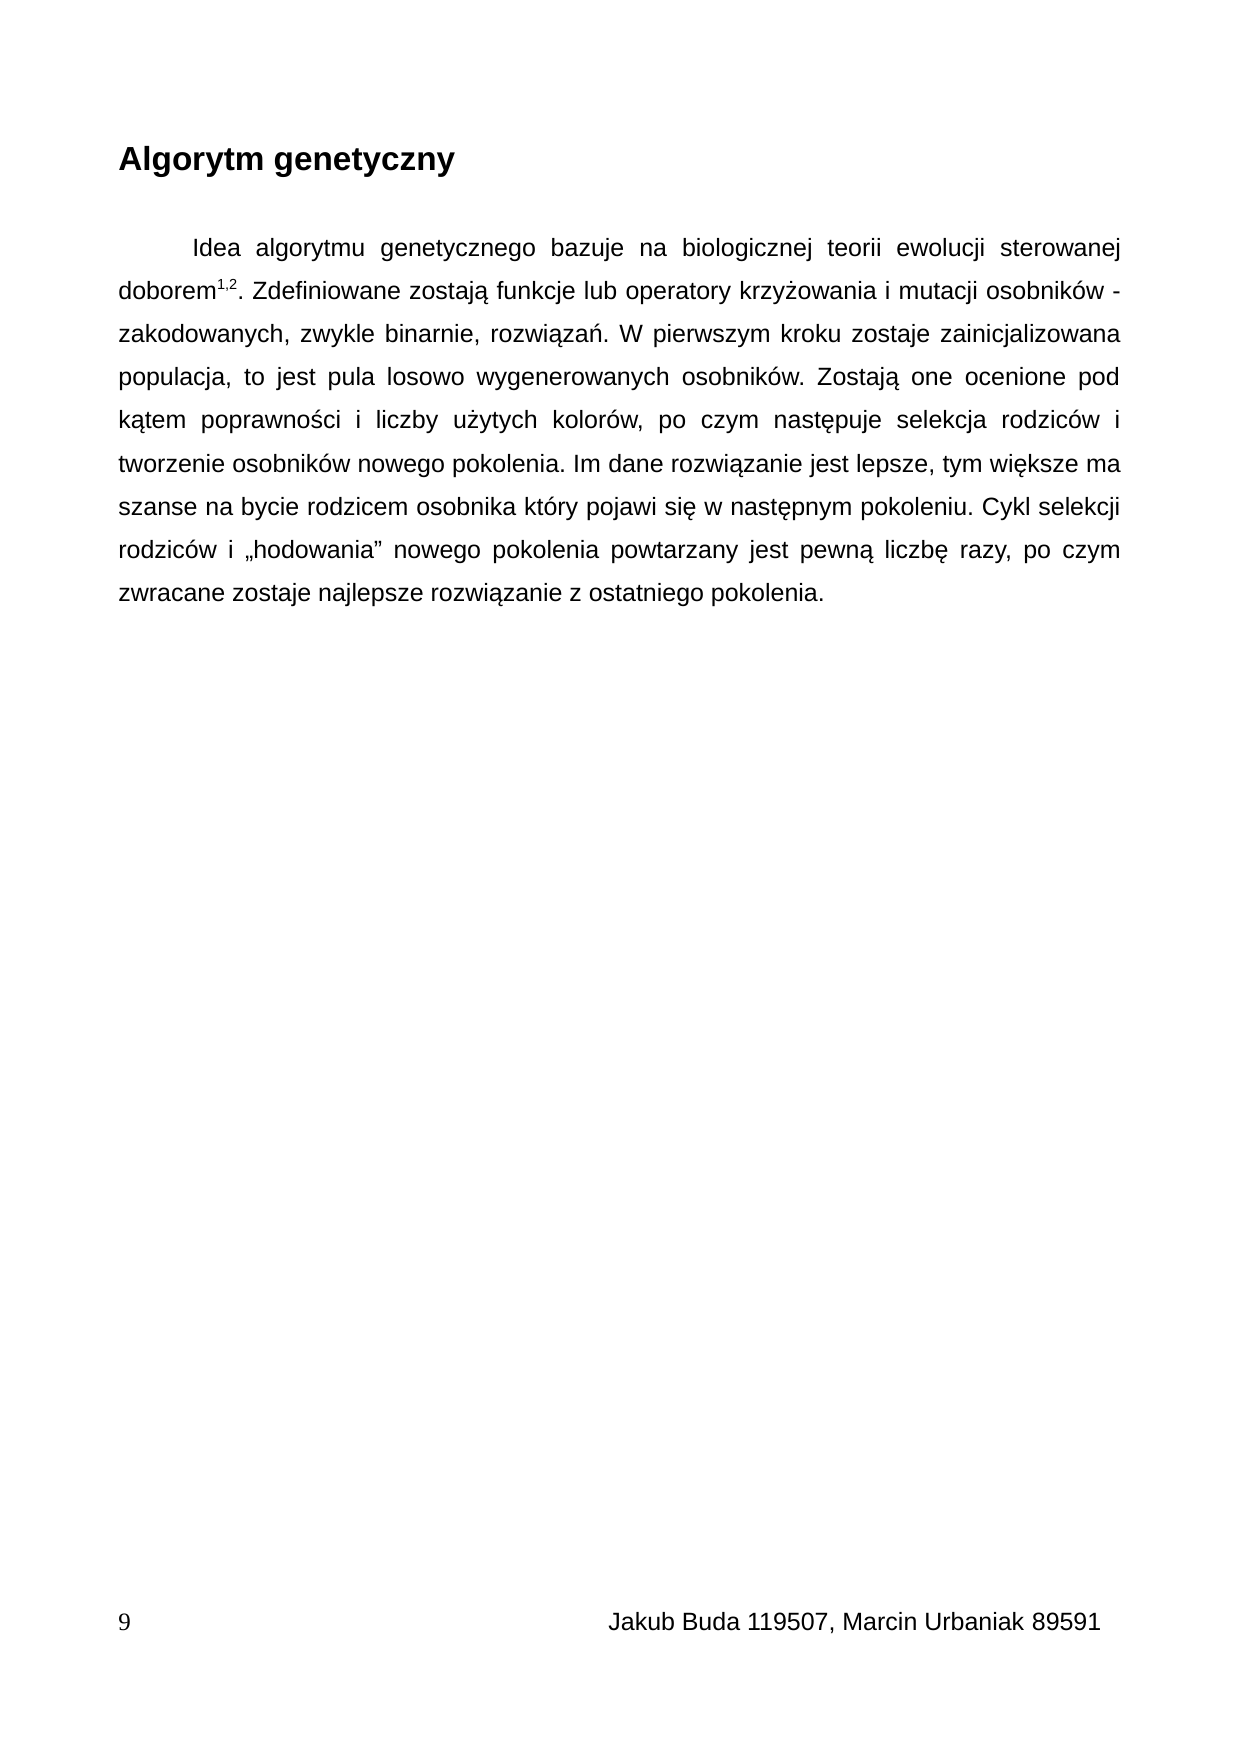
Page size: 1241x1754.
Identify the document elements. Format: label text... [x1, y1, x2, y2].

text Idea algorytmu genetycznego bazuje na biologicznej teorii ewolucji sterowanej doborem1,2. Zdefiniowane zostają funkcje lub operatory krzyżowania i mutacji osobników - zakodowanych, zwykle binarnie, rozwiązań. W pierwszym kroku zostaje zainicjalizowana populacja, to jest pula losowo wygenerowanych osobników. Zostają one ocenione pod kątem poprawności i liczby użytych kolorów, po czym następuje selekcja rodziców i tworzenie osobników nowego pokolenia. Im dane rozwiązanie jest lepsze, tym większe ma szanse na bycie rodzicem osobnika który pojawi się w następnym pokoleniu. Cykl selekcji rodziców i „hodowania” nowego pokolenia powtarzany jest pewną liczbę razy, po czym zwracane zostaje najlepsze rozwiązanie z ostatniego pokolenia. [118, 233, 1122, 607]
subtitle Algorytm genetyczny [118, 139, 1122, 177]
